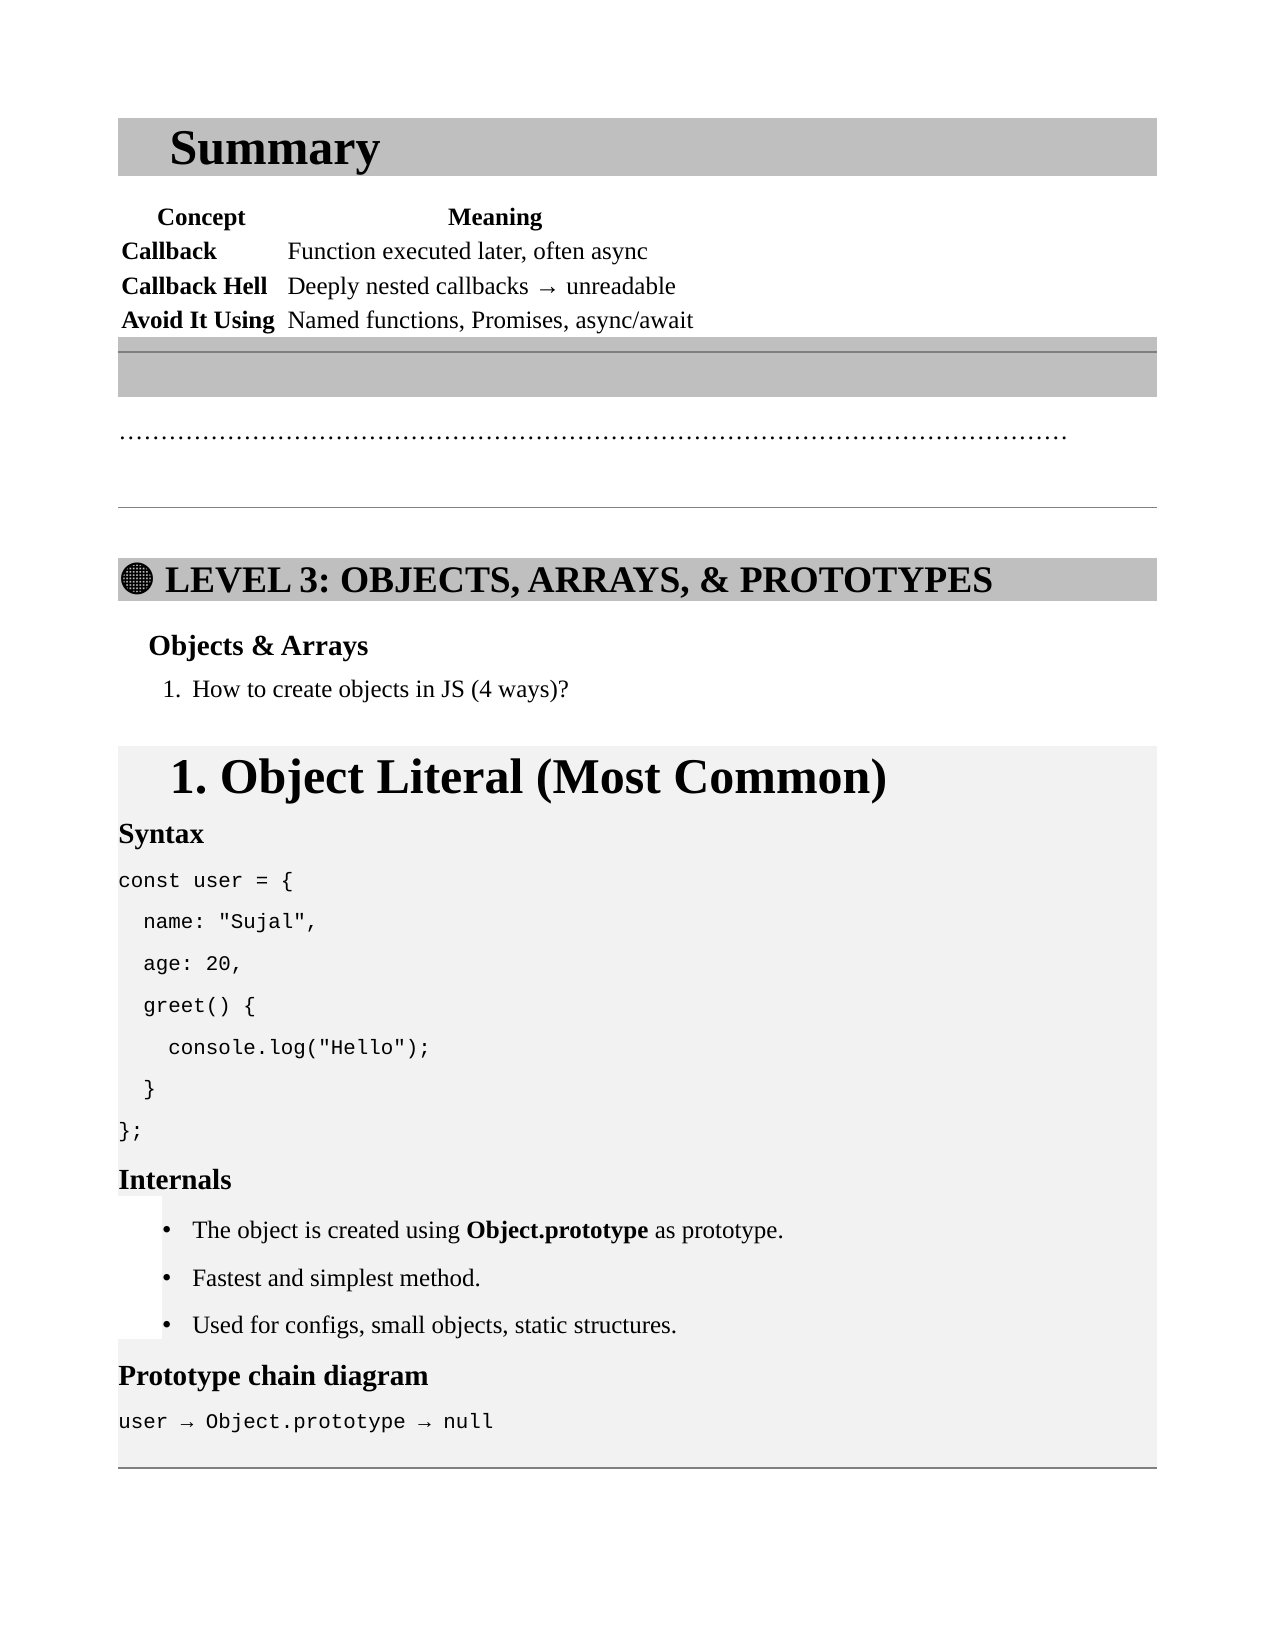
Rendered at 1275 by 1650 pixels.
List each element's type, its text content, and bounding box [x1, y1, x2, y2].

table_cell Deeply nested callbacks → unreadable [284, 268, 706, 302]
table_cell Callback Hell [118, 268, 284, 302]
list Used for configs, small objects, static structures. [162, 1310, 1157, 1339]
subtitle ✅ 1. Object Literal (Most Common) [118, 746, 1157, 804]
text }; [118, 1120, 1157, 1144]
text name: "Sujal", [118, 911, 1157, 935]
subtitle Prototype chain diagram [118, 1358, 1157, 1391]
table_cell Named functions, Promises, async/await [284, 303, 706, 337]
table_cell Callback [118, 233, 284, 268]
text const user = { [118, 869, 1157, 893]
subtitle 🧩 Objects & Arrays [118, 628, 1157, 661]
text console.log("Hello"); [118, 1037, 1157, 1060]
table_header Concept [118, 199, 284, 233]
list How to create objects in JS (4 ways)? [162, 674, 1157, 703]
table_header Meaning [284, 199, 706, 233]
text age: 20, [118, 953, 1157, 977]
subtitle 📌 Summary [118, 118, 1157, 176]
text } [118, 1078, 1157, 1102]
text …………………………………………………………………………………………………… [118, 416, 1157, 445]
subtitle Syntax [118, 816, 1157, 850]
text greet() { [118, 995, 1157, 1018]
list Fastest and simplest method. [162, 1263, 1157, 1291]
text user → Object.prototype → null [118, 1411, 1157, 1435]
table_cell Function executed later, often async [284, 233, 706, 268]
table_cell Avoid It Using [118, 303, 284, 337]
subtitle 🟠 LEVEL 3: OBJECTS, ARRAYS, & PROTOTYPES [118, 558, 1157, 601]
subtitle Internals [118, 1162, 1157, 1196]
list The object is created using Object.prototype as prototype. [162, 1215, 1157, 1244]
